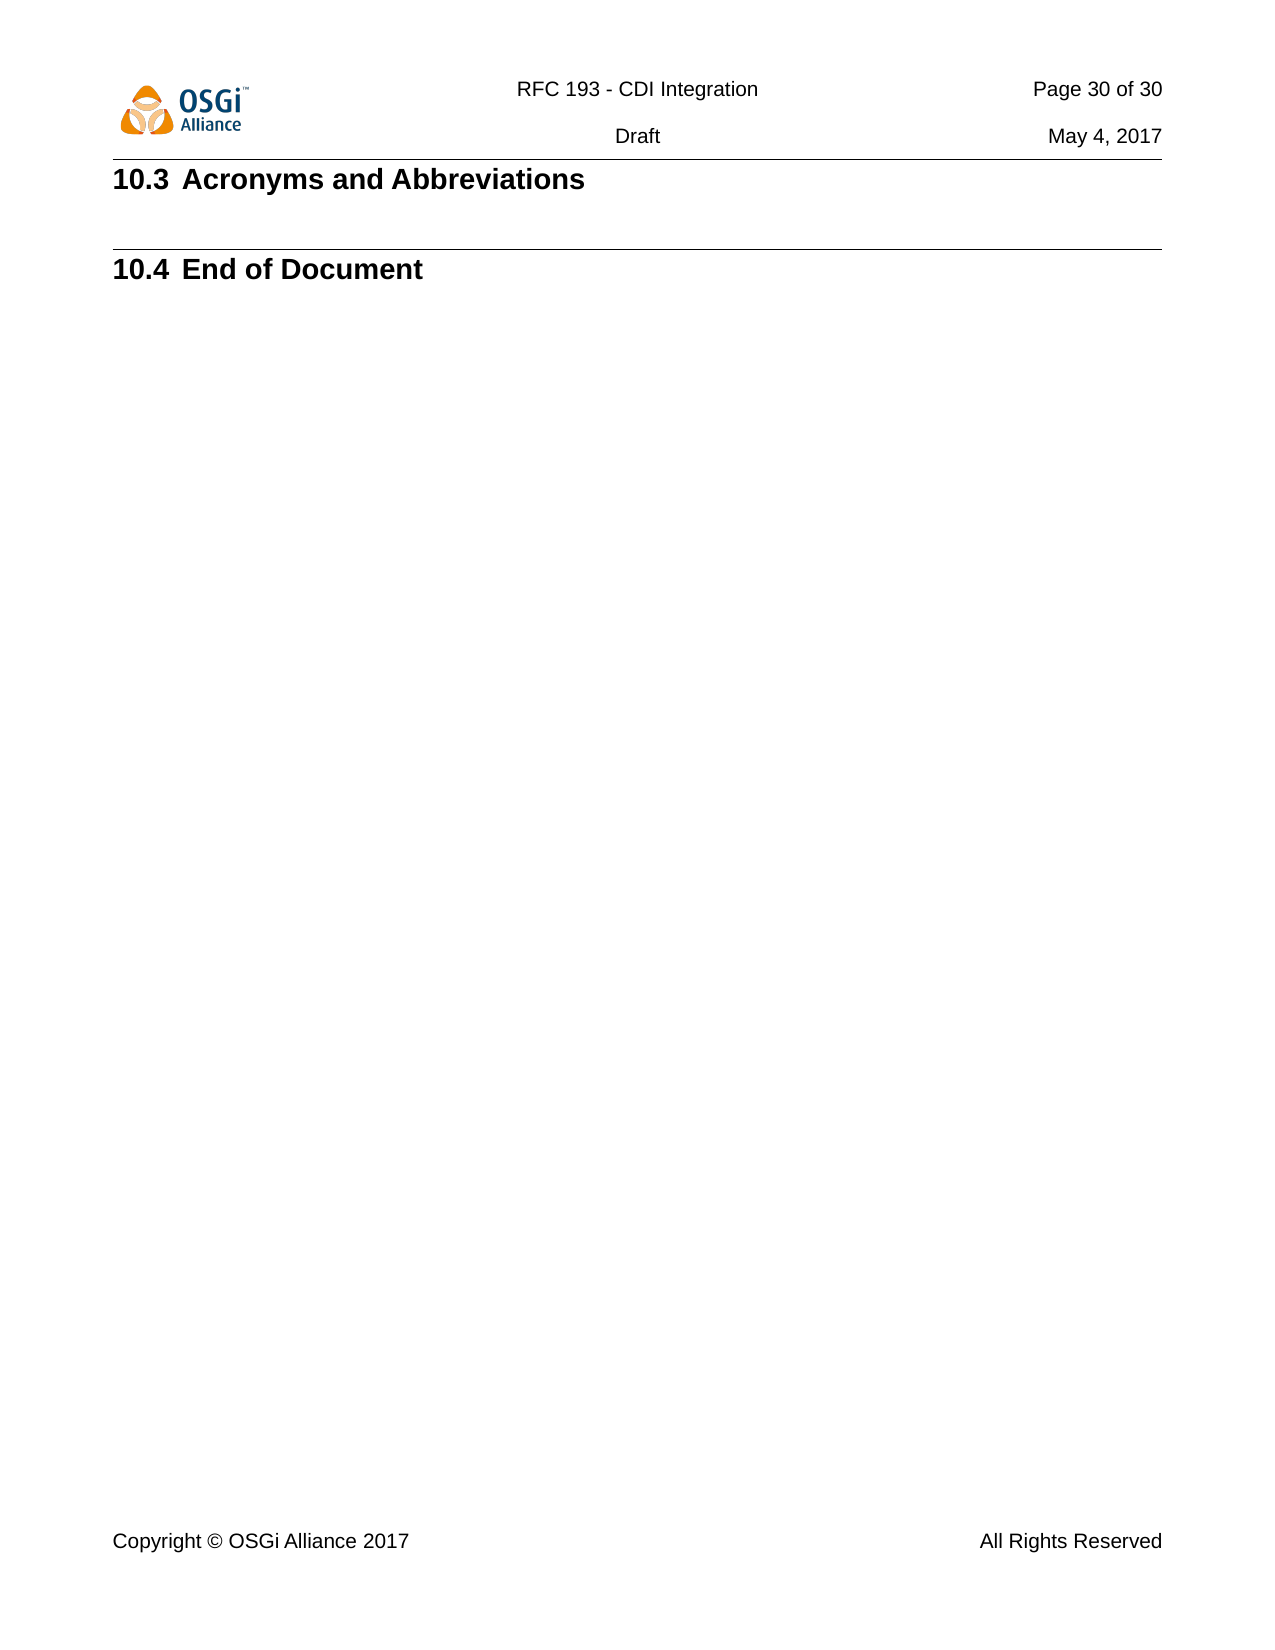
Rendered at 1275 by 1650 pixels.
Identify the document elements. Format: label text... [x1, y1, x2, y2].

subtitle End of Document [112, 250, 1162, 285]
subtitle Acronyms and Abbreviations [112, 160, 1162, 196]
picture [113, 78, 257, 142]
